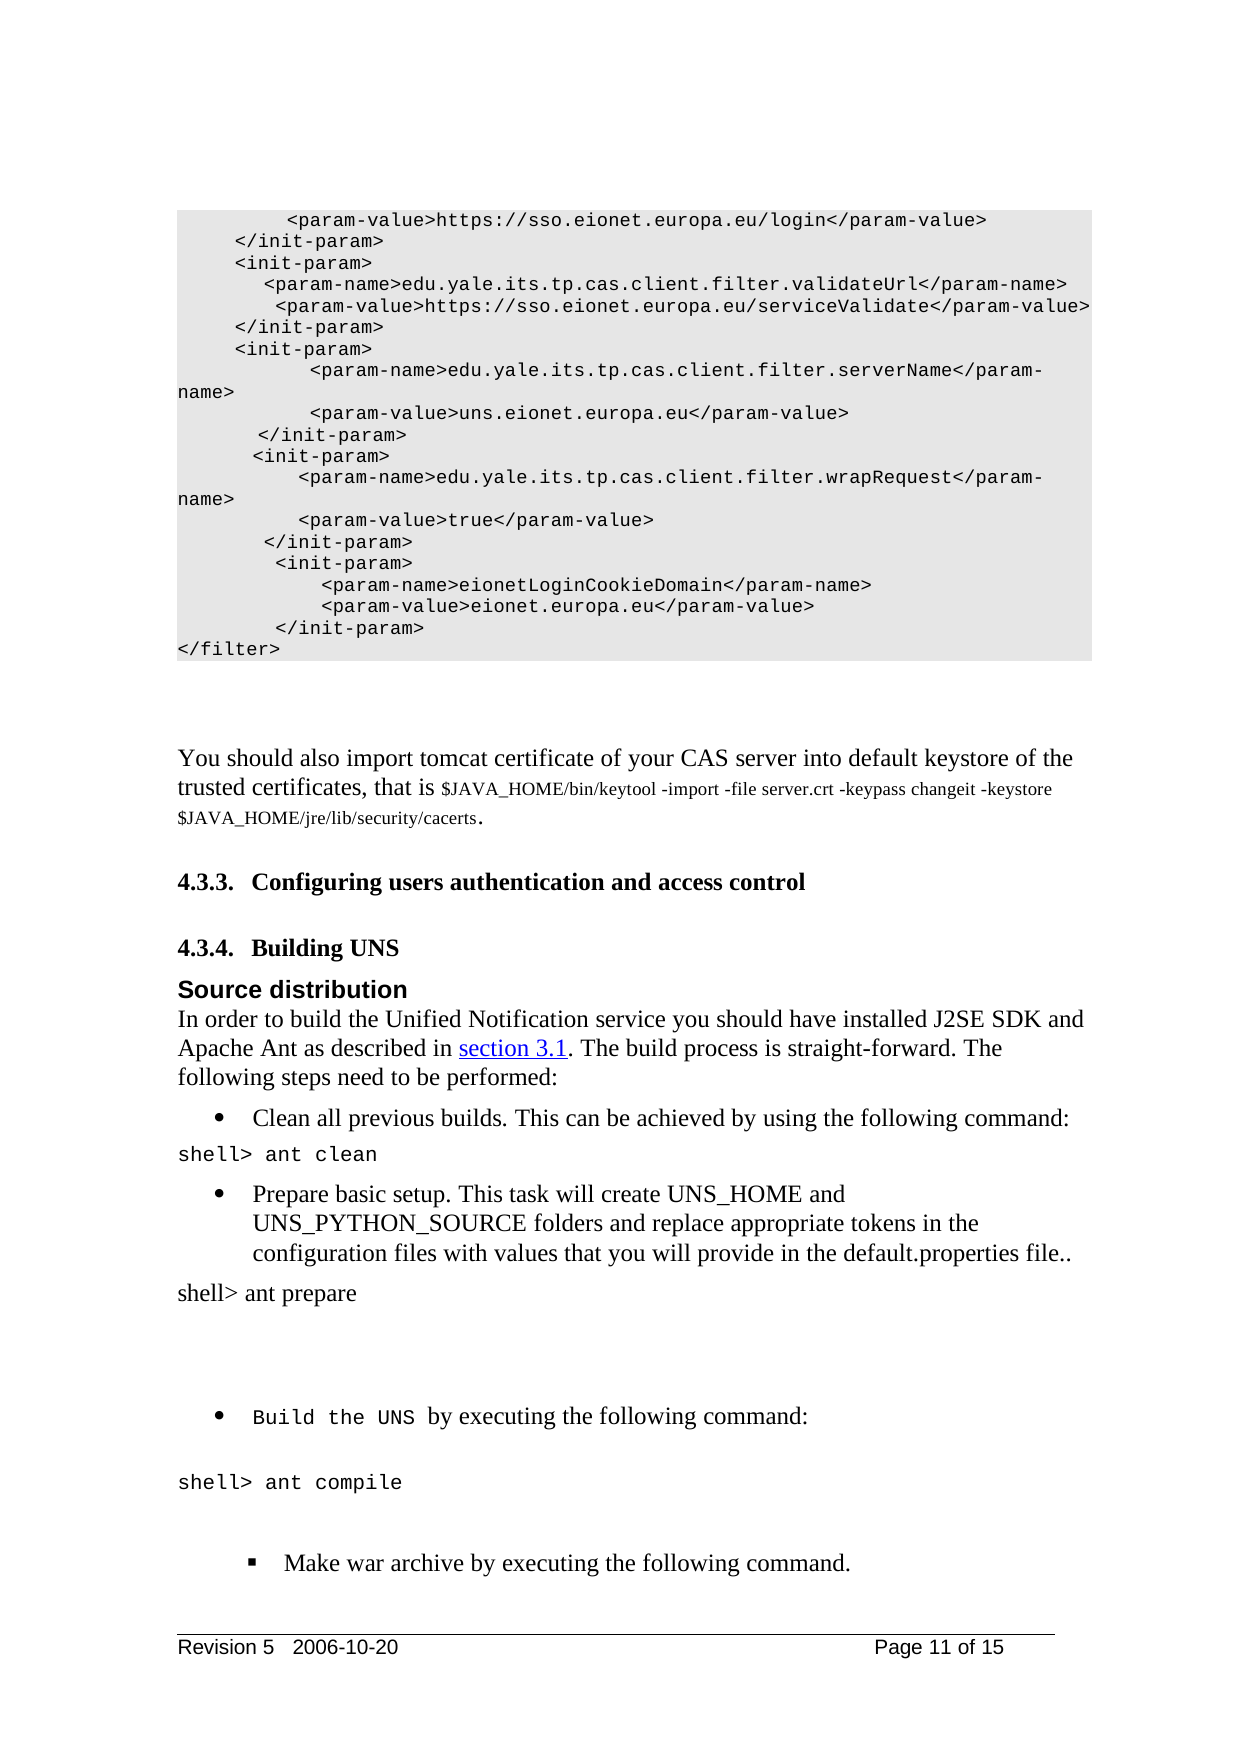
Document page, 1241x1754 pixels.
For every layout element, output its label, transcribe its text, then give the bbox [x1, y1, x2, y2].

list Prepare basic setup. This task will create UNS_HOME and UNS_PYTHON_SOURCE folders and replace appropriate tokens in the configuration files with values that you will provide in the default.properties file.. [215, 1179, 1092, 1266]
list </init-param> [177, 232, 1092, 253]
list </init-param> [177, 532, 1092, 554]
list <param-name>eionetLoginCookieDomain</param-name> [177, 575, 1092, 597]
list Clean all previous builds. This can be achieved by using the following command: [215, 1103, 1092, 1132]
list <param-value>https://sso.eionet.europa.eu/serviceValidate</param-value> [177, 296, 1092, 318]
text shell> ant compile [177, 1472, 1092, 1496]
list <param-value>eionet.europa.eu</param-value> [177, 597, 1092, 618]
text In order to build the Unified Notification service you should have installed J2SE SDK and Apache Ant as described in section 3.1. The build process is straight-forward. The following steps need to be performed: [177, 1004, 1092, 1091]
list </init-param> [177, 618, 1092, 639]
subtitle Building UNS [177, 933, 1092, 962]
text shell> ant prepare [177, 1278, 1092, 1307]
list <init-param> [177, 446, 1092, 468]
list Make war archive by executing the following command. [246, 1548, 1092, 1577]
list <param-name>edu.yale.its.tp.cas.client.filter.validateUrl</param-name> [177, 275, 1092, 296]
list <param-name>edu.yale.its.tp.cas.client.filter.wrapRequest</param-name> [177, 468, 1092, 511]
text shell> ant clean [177, 1143, 1092, 1167]
list <init-param> [177, 339, 1092, 361]
list </filter> [177, 639, 1092, 661]
list <param-name>edu.yale.its.tp.cas.client.filter.serverName</param-name> [177, 361, 1092, 403]
subtitle Source distribution [177, 975, 1092, 1004]
subtitle Configuring users authentication and access control [177, 867, 1092, 896]
text You should also import tomcat certificate of your CAS server into default keystore of the trusted certificates, that is $JAVA_HOME/bin/keytool -import -file server.crt -keypass changeit -keystore $JAVA_HOME/jre/lib/security/cacerts. [177, 743, 1092, 830]
list </init-param> [177, 425, 1092, 446]
list <param-value>uns.eionet.europa.eu</param-value> [177, 403, 1092, 425]
list </init-param> [177, 318, 1092, 339]
list Build the UNS by executing the following command: [215, 1401, 1092, 1460]
list <param-value>true</param-value> [177, 511, 1092, 532]
list <param-value>https://sso.eionet.europa.eu/login</param-value> [177, 210, 1092, 232]
list <init-param> [177, 554, 1092, 575]
list <init-param> [177, 253, 1092, 275]
